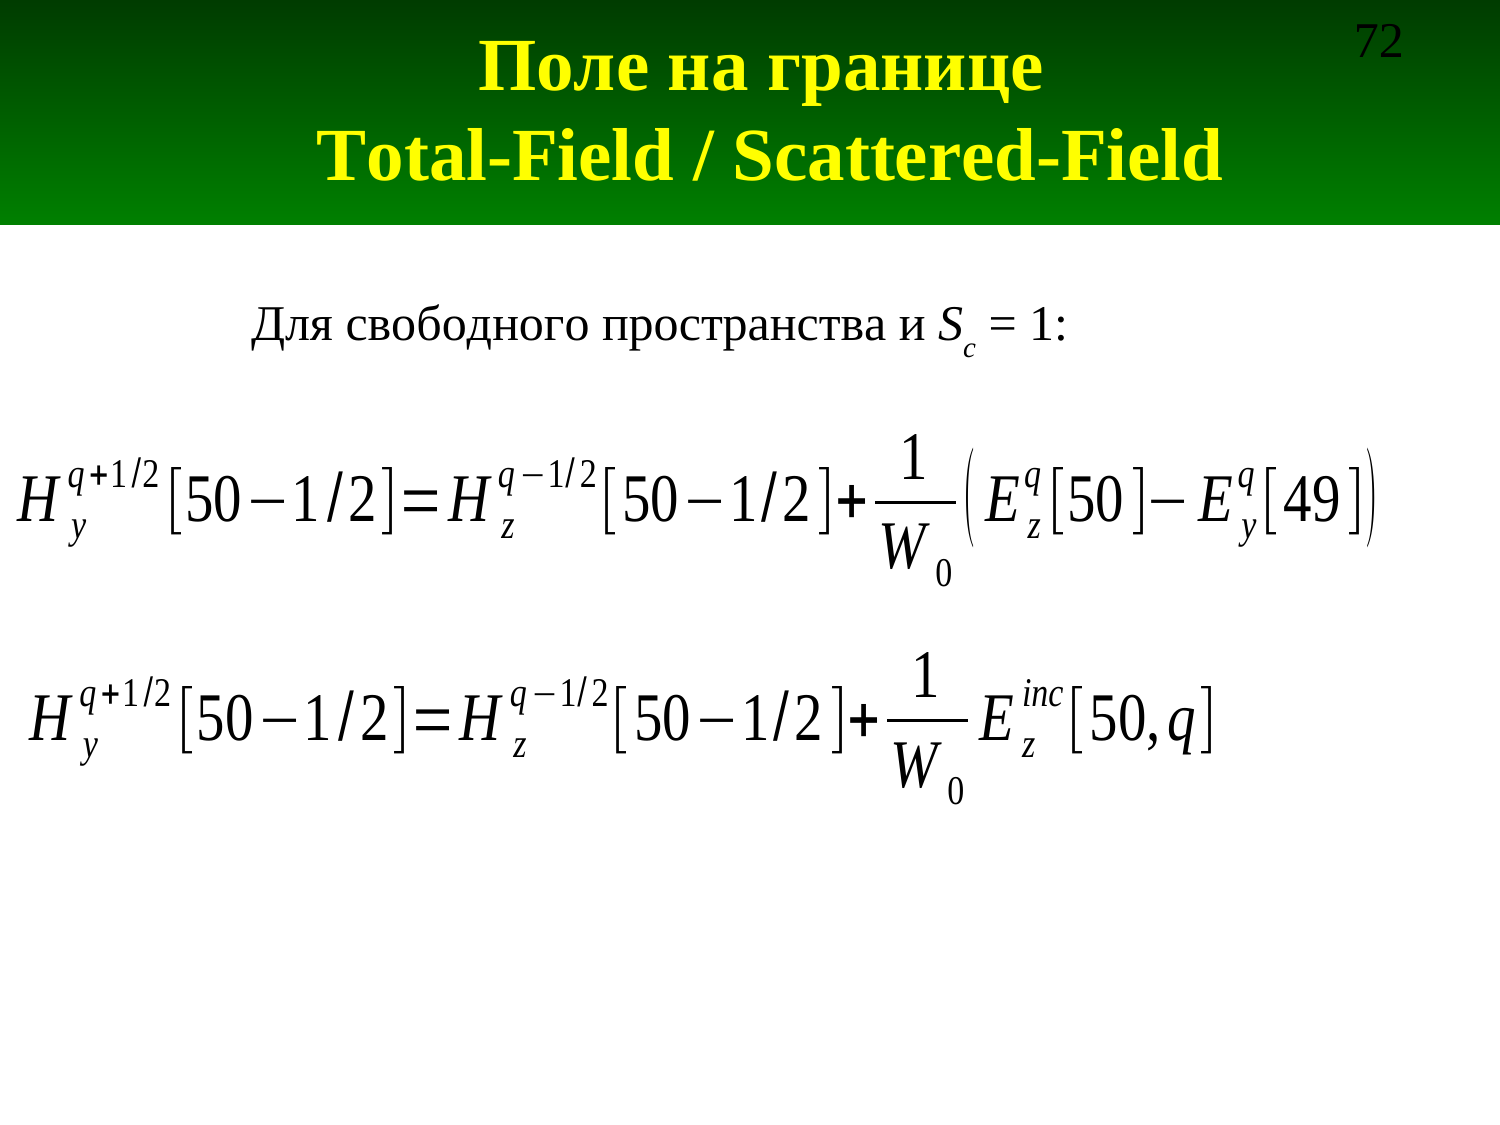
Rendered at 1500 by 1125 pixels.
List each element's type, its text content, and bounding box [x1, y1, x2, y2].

chart [0, 419, 1392, 594]
chart [11, 637, 1231, 812]
text_box Для свободного пространства и Sc = 1: [236, 283, 1081, 371]
title Поле на границе Total-Field / Scattered-Field [100, 7, 1441, 204]
